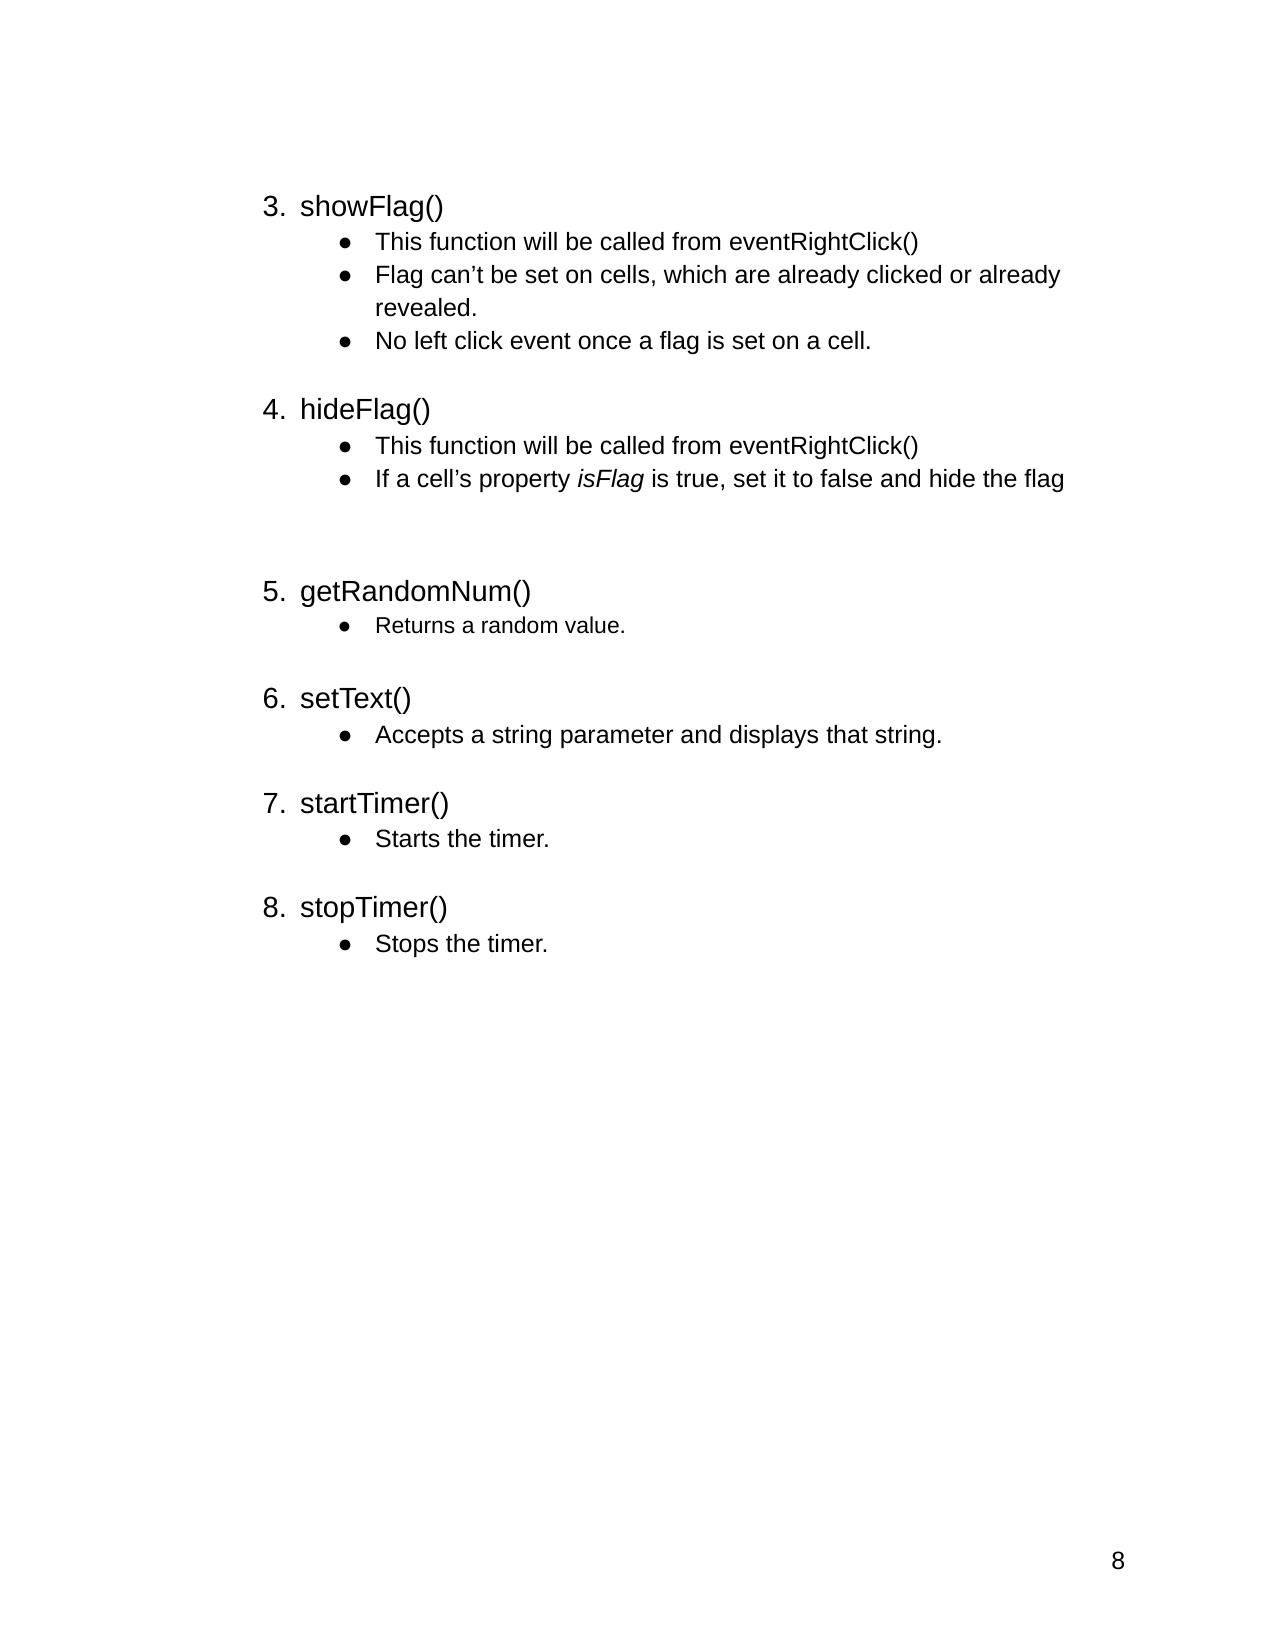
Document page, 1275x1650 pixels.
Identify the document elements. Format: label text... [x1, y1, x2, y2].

list This function will be called from eventRightClick() [337, 227, 1125, 256]
list Returns a random value. [337, 612, 1125, 639]
list Flag can’t be set on cells, which are already clicked or already revealed. [337, 260, 1125, 322]
list If a cell’s property isFlag is true, set it to false and hide the flag [337, 464, 1125, 492]
list Accepts a string parameter and displays that string. [337, 720, 1125, 748]
list getRandomNum() [262, 574, 1125, 607]
list startTimer() [262, 786, 1125, 819]
list stopTimer() [262, 890, 1125, 924]
list Stops the timer. [337, 929, 1125, 958]
list This function will be called from eventRightClick() [337, 431, 1125, 459]
list hideFlag() [262, 392, 1125, 426]
list No left click event once a flag is set on a cell. [337, 326, 1125, 355]
list Starts the timer. [337, 824, 1125, 853]
list showFlag() [262, 188, 1125, 222]
list setText() [262, 681, 1125, 715]
